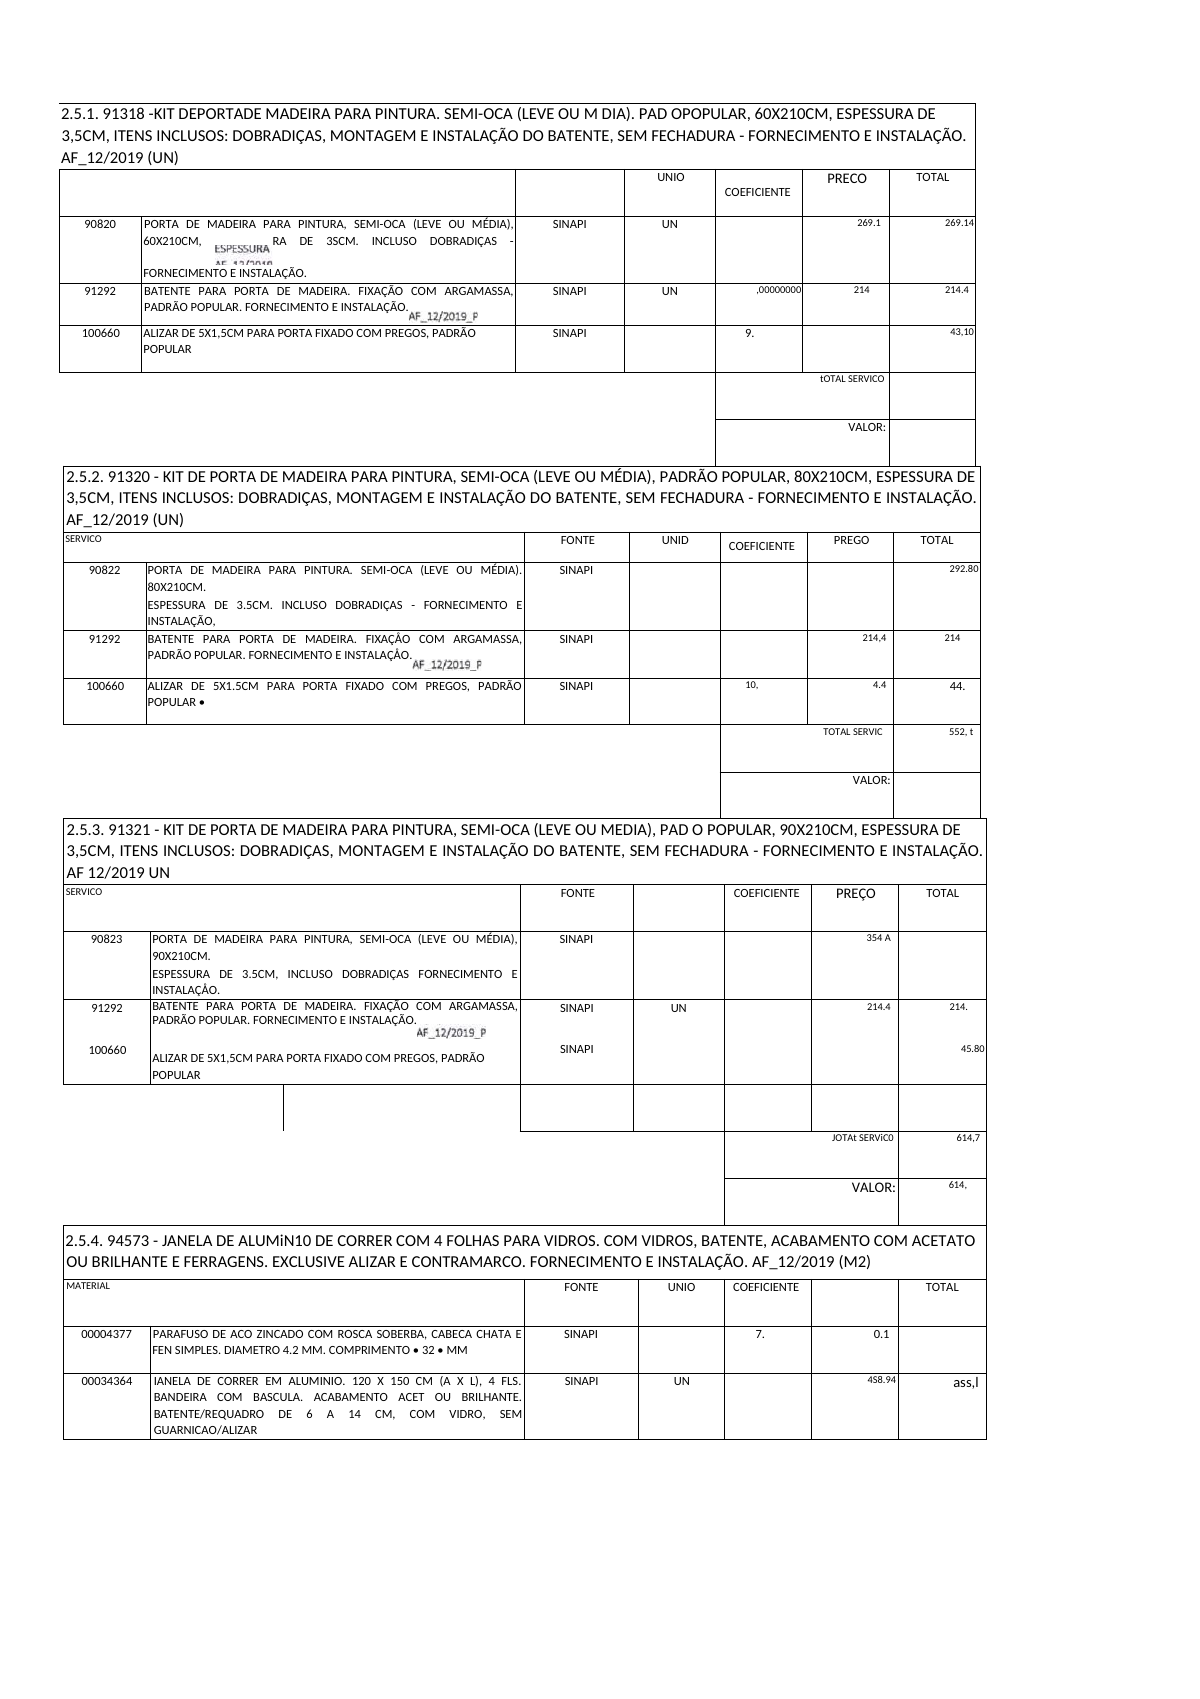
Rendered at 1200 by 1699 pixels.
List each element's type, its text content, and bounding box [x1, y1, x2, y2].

table_cell TOTAL [894, 533, 980, 562]
table_cell ALIZAR DE 5X1.5CM PARA PORTA FIXADO COM PREGOS, PADRÃO POPULAR • [147, 679, 524, 724]
table_cell UNIO [625, 170, 715, 216]
table_cell [64, 1085, 150, 1225]
table_cell [59, 1084, 63, 1131]
table_cell [59, 678, 63, 724]
table_cell UNIO [639, 1280, 724, 1326]
table_cell FONTE [525, 1280, 638, 1326]
table_cell [59, 724, 63, 771]
table_cell 43,10 [890, 326, 975, 372]
table_cell SINAPI [525, 1327, 638, 1373]
table_cell SINAPI [521, 932, 633, 999]
table_cell PRECO [803, 170, 889, 216]
table_cell [59, 373, 715, 466]
table_cell BATENTE PARA PORTA DE MADEIRA. FIXAÇÅO COM ARGAMASSA, PADRÃO POPULAR. FORNECIMENTO E INSTALAÇÅO. [147, 631, 524, 677]
table_cell UN [625, 284, 715, 325]
table_cell [976, 216, 980, 283]
table_cell [59, 562, 63, 630]
table_cell 90823 [64, 932, 150, 999]
table_cell [716, 217, 802, 283]
table_cell 269.1 [803, 217, 889, 283]
table_cell 00034364 [64, 1374, 150, 1439]
table_cell SINAPI [525, 1374, 638, 1439]
table_cell [812, 1085, 898, 1131]
table_cell [976, 283, 980, 325]
table_cell SINAPI [516, 217, 624, 283]
table_cell [60, 170, 515, 216]
table_cell 214 [803, 284, 889, 325]
table_header 2.5.1. 91318 -KIT DEPORTADE MADEIRA PARA PINTURA. SEMI-OCA (LEVE OU M DIA). PAD OPOPULAR, 60X210CM, ESPESSURA DE 3,5CM, ITENS INCLUSOS: DOBRADIÇAS, MONTAGEM E INSTALAÇÃO DO BATENTE, SEM FECHADURA - FORNECIMENTO E INSTALAÇÃO. AF_12/2019 (UN) [59, 104, 975, 169]
table_cell [639, 1327, 724, 1373]
table_cell [59, 466, 63, 532]
table_cell COEFICIENTE [725, 885, 811, 931]
table_cell [59, 1178, 63, 1225]
table_cell SINAPI [516, 326, 624, 372]
table_cell 269.14 [890, 217, 975, 283]
table_cell 9. [716, 326, 802, 372]
table_cell PORTA DE MADEIRA PARA PINTURA. SEMI-OCA (LEVE OU MÉDIA). 80X210CM. ESPESSURA DE 3.5CM. INCLUSO DOBRADIÇAS - FORNECIMENTO E INSTALAÇÃO, [147, 563, 524, 630]
table_cell [890, 420, 975, 466]
table_cell 91292 [64, 631, 146, 677]
table_cell 0.1 [812, 1327, 898, 1373]
table_cell VALOR: [725, 1179, 898, 1225]
table_cell [890, 373, 975, 419]
table_cell [59, 1131, 63, 1178]
table_cell COEFICIENTE [725, 1280, 811, 1326]
table_cell [981, 630, 986, 677]
table_cell 214.4 [812, 1000, 898, 1084]
table_cell [630, 563, 720, 630]
table_cell MATERIAL [64, 1280, 524, 1326]
table_cell [634, 885, 724, 931]
table_cell [981, 532, 986, 562]
table_cell [976, 372, 980, 419]
table_cell 2.5.4. 94573 - JANELA DE ALUMiN10 DE CORRER COM 4 FOLHAS PARA VIDROS. COM VIDROS, BATENTE, ACABAMENTO COM ACETATO OU BRILHANTE E FERRAGENS. EXCLUSIVE ALIZAR E CONTRAMARCO. FORNECIMENTO E INSTALAÇÃO. AF_12/2019 (M2) [64, 1226, 986, 1279]
table_cell BATENTE PARA PORTA DE MADEIRA. FIXAÇÃO COM ARGAMASSA, PADRÃO POPULAR. FORNECIMENTO E INSTALAÇÃO. [142, 284, 515, 325]
table_cell [899, 1327, 986, 1373]
table_cell [899, 1085, 986, 1131]
table_cell [59, 884, 63, 931]
table_cell [808, 563, 893, 630]
table_cell [521, 1085, 633, 1131]
table_cell PREGO [808, 533, 893, 562]
table_cell 91292 100660 [64, 1000, 150, 1084]
table_cell [980, 419, 986, 466]
table_cell VALOR: [716, 420, 889, 466]
table_cell [59, 931, 63, 999]
table_cell TOTAL SERVIC [721, 725, 893, 771]
table_cell 2.5.2. 91320 - KIT DE PORTA DE MADEIRA PARA PINTURA, SEMI-OCA (LEVE OU MÉDIA), PADRÃO POPULAR, 80X210CM, ESPESSURA DE 3,5CM, ITENS INCLUSOS: DOBRADIÇAS, MONTAGEM E INSTALAÇÃO DO BATENTE, SEM FECHADURA - FORNECIMENTO E INSTALAÇÃO. AF_12/2019 (UN) [64, 467, 980, 532]
table_cell SINAPI [525, 563, 629, 630]
table_cell SERVICO [64, 533, 524, 562]
table_cell [981, 466, 986, 532]
table_cell [175, 1085, 283, 1225]
table_cell UN [625, 217, 715, 283]
table_cell [894, 773, 980, 818]
table_cell 214.4 [890, 284, 975, 325]
table_cell [283, 1131, 724, 1225]
table_cell [980, 325, 986, 372]
table_cell 354 A [812, 932, 898, 999]
table_cell [59, 771, 63, 818]
table_cell TOTAL [899, 885, 986, 931]
table_cell [59, 999, 63, 1084]
table_cell 100660 [64, 679, 146, 724]
table_cell [59, 818, 63, 884]
table_cell 4S8.94 [812, 1374, 898, 1439]
table_cell 90820 [60, 217, 141, 283]
table_cell [725, 1374, 811, 1439]
table_cell [625, 326, 715, 372]
table_cell 44. [894, 679, 980, 724]
table_cell [59, 1225, 63, 1279]
table_cell 214. 45.80 [899, 1000, 986, 1084]
table_cell [59, 630, 63, 677]
table_cell PARAFUSO DE ACO ZINCADO COM ROSCA SOBERBA, CABECA CHATA E FEN SIMPLES. DIAMETRO 4.2 MM. COMPRIMENTO • 32 • MM [151, 1327, 524, 1373]
table_cell IANELA DE CORRER EM ALUMINIO. 120 X 150 CM (A X L), 4 FLS. BANDEIRA COM BASCULA. ACABAMENTO ACET OU BRILHANTE. BATENTE/REQUADRO DE 6 A 14 CM, COM VIDRO, SEM GUARNICAO/ALIZAR [151, 1374, 524, 1439]
table_cell TOTAL [899, 1280, 986, 1326]
table_cell [725, 932, 811, 999]
table_cell [899, 932, 986, 999]
table_cell [981, 771, 986, 818]
table_header [980, 103, 986, 169]
table_cell [150, 1085, 175, 1225]
table_cell SINAPI [516, 284, 624, 325]
table_cell [812, 1280, 898, 1326]
table_cell PREÇO [812, 885, 898, 931]
table_cell [284, 1085, 520, 1131]
table_header [976, 103, 980, 169]
table_cell [725, 1085, 811, 1131]
table_cell [980, 169, 986, 216]
table_cell 614,7 [899, 1132, 986, 1178]
table_cell ,00000000 [716, 284, 802, 325]
table_cell ass,l [899, 1374, 986, 1439]
table_cell [976, 325, 980, 372]
table_cell FONTE [525, 533, 629, 562]
table_cell 214,4 [808, 631, 893, 677]
table_cell [980, 283, 986, 325]
table_cell [630, 679, 720, 724]
table_cell 4.4 [808, 679, 893, 724]
table_cell UN [639, 1374, 724, 1439]
table_cell [981, 724, 986, 771]
table_cell PORTA DE MADEIRA PARA PINTURA, SEMI-OCA (LEVE OU MÉDIA), 60X210CM, RA DE 3SCM. INCLUSO DOBRADIÇAS - FORNECIMENTO E INSTALAÇÃO. [142, 217, 515, 283]
table_cell SINAPI SINAPI [521, 1000, 633, 1084]
table_cell SINAPI [525, 679, 629, 724]
table_cell [59, 1373, 63, 1439]
table_cell 00004377 [64, 1327, 150, 1373]
table_cell [59, 532, 63, 562]
table_cell [721, 563, 807, 630]
table_cell 90822 [64, 563, 146, 630]
table_cell [64, 725, 720, 818]
table_cell COEFICIENTE [716, 170, 802, 216]
table_cell [976, 169, 980, 216]
table_cell SERVICO [64, 885, 520, 931]
table_cell 91292 [60, 284, 141, 325]
table_cell VALOR: [721, 773, 893, 818]
table_cell 2.5.3. 91321 - KIT DE PORTA DE MADEIRA PARA PINTURA, SEMI-OCA (LEVE OU MEDIA), PAD O POPULAR, 90X210CM, ESPESSURA DE 3,5CM, ITENS INCLUSOS: DOBRADIÇAS, MONTAGEM E INSTALAÇÃO DO BATENTE, SEM FECHADURA - FORNECIMENTO E INSTALAÇÃO. AF 12/2019 UN [64, 819, 986, 884]
table_cell [981, 562, 986, 630]
table_cell COEFICIENTE [721, 533, 807, 562]
table_cell 214 [894, 631, 980, 677]
table_cell [634, 1085, 724, 1131]
table_cell [803, 326, 889, 372]
table_cell ALIZAR DE 5X1,5CM PARA PORTA FIXADO COM PREGOS, PADRÃO POPULAR [142, 326, 515, 372]
table_cell [725, 1000, 811, 1084]
table_cell 552, t [894, 725, 980, 771]
table_cell [980, 372, 986, 419]
table_cell FONTE [521, 885, 633, 931]
table_cell 614, [899, 1179, 986, 1225]
table_cell [59, 1326, 63, 1373]
table_cell [976, 419, 980, 466]
table_cell [981, 678, 986, 724]
table_cell JOTAt SERViC0 [725, 1132, 898, 1178]
table_cell 10, [721, 679, 807, 724]
table_cell UN [634, 1000, 724, 1084]
table_cell BATENTE PARA PORTA DE MADEIRA. FIXAÇÃO COM ARGAMASSA, PADRÃO POPULAR. FORNECIMENTO E INSTALAÇÃO. ALIZAR DE 5X1,5CM PARA PORTA FIXADO COM PREGOS, PADRÃO POPULAR [151, 1000, 520, 1084]
table_cell TOTAL [890, 170, 975, 216]
table_cell [634, 932, 724, 999]
table_cell [980, 216, 986, 283]
table_cell [59, 1279, 63, 1326]
table_cell [721, 631, 807, 677]
table_cell UNID [630, 533, 720, 562]
table_cell 292.80 [894, 563, 980, 630]
table_cell PORTA DE MADEIRA PARA PINTURA, SEMI-OCA (LEVE OU MÉDIA), 90X210CM. ESPESSURA DE 3.5CM, INCLUSO DOBRADIÇAS FORNECIMENTO E INSTALAÇÅO. [151, 932, 520, 999]
table_cell 100660 [60, 326, 141, 372]
table_cell [630, 631, 720, 677]
table_cell tOTAL SERVICO [716, 373, 889, 419]
table_cell [516, 170, 624, 216]
table_cell SINAPI [525, 631, 629, 677]
table_cell 7. [725, 1327, 811, 1373]
